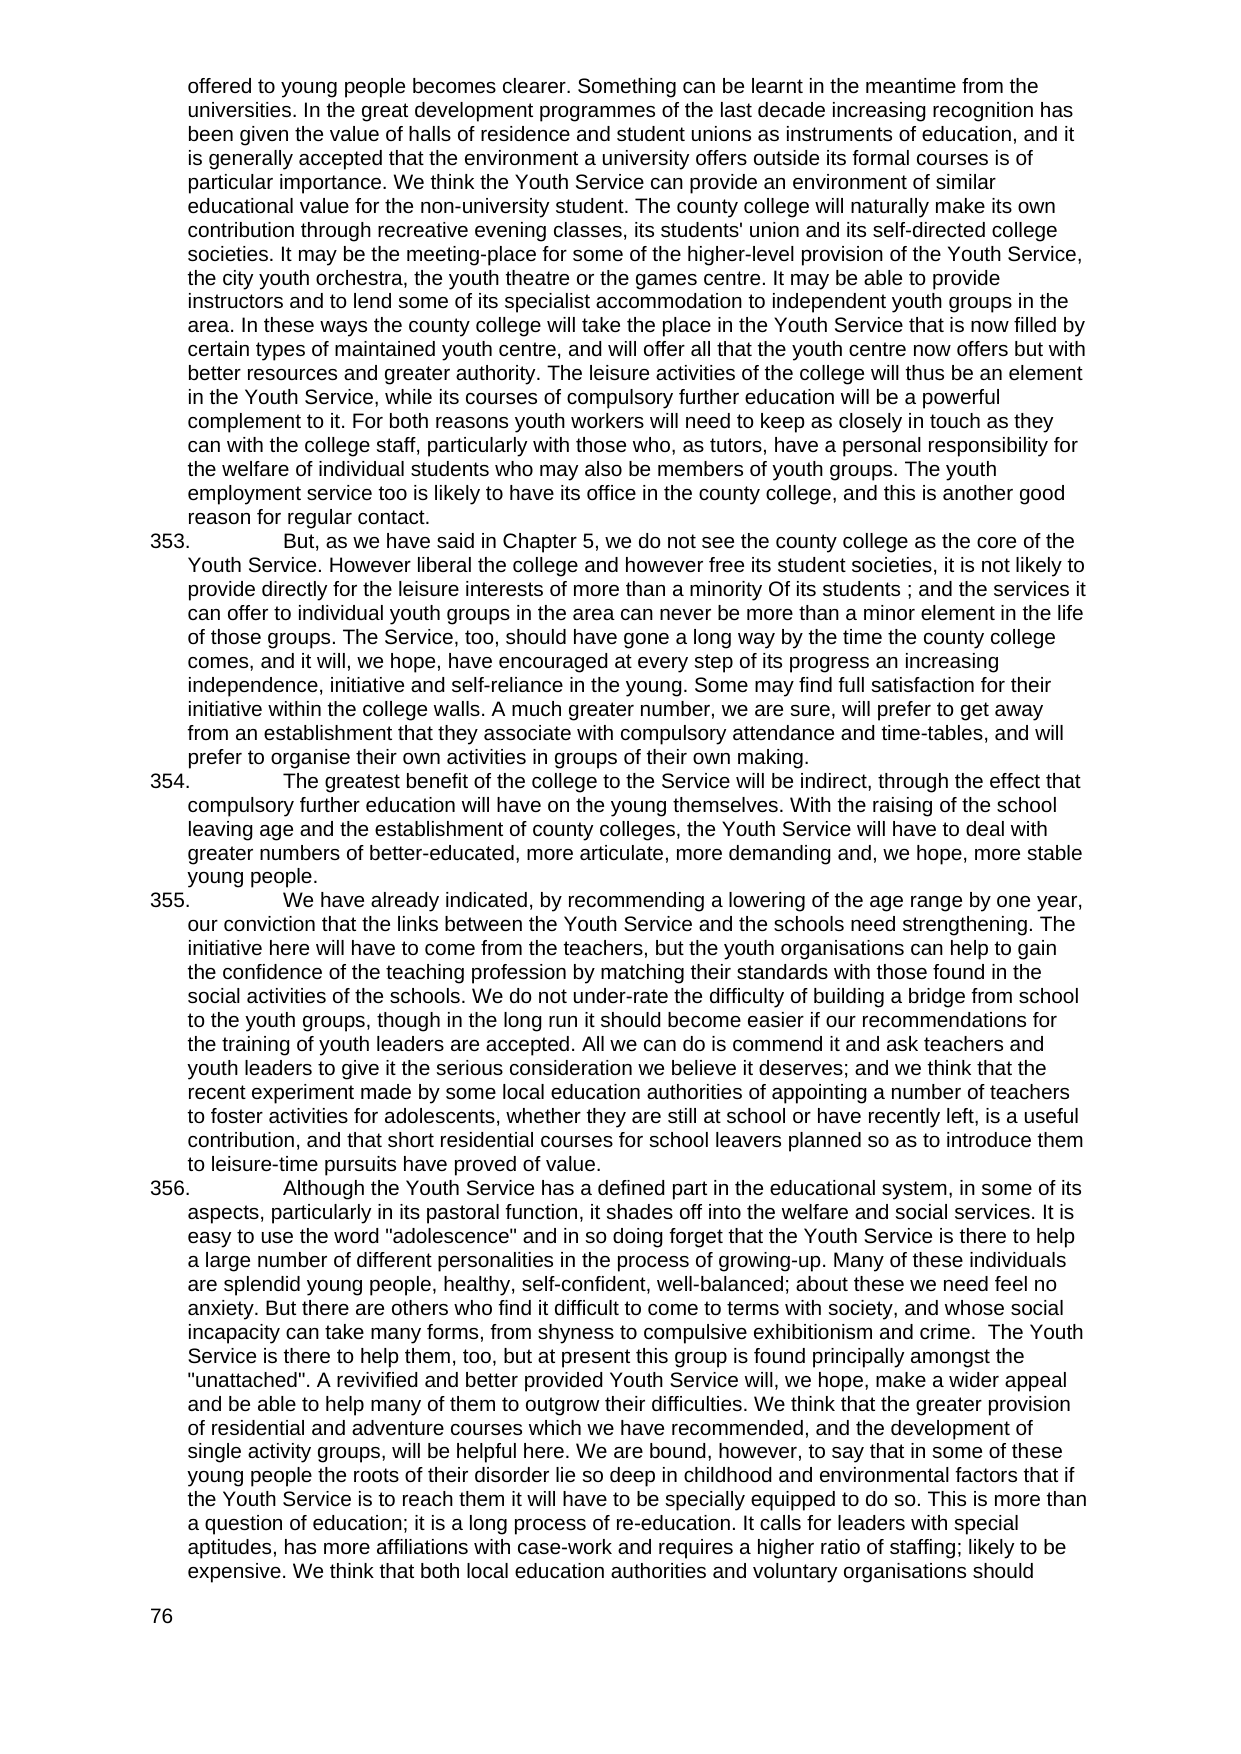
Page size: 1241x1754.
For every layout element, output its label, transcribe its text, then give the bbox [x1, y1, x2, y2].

list Although the Youth Service has a defined part in the educational system, in some of its aspects, particularly in its pastoral function, it shades off into the welfare and social services. It is easy to use the word "adolescence" and in so doing forget that the Youth Service is there to help a large number of different personalities in the process of growing-up. Many of these individuals are splendid young people, healthy, self-confident, well-balanced; about these we need feel no anxiety. But there are others who find it difficult to come to terms with society, and whose social incapacity can take many forms, from shyness to compulsive exhibitionism and crime. The Youth Service is there to help them, too, but at present this group is found principally amongst the "unattached". A revivified and better provided Youth Service will, we hope, make a wider appeal and be able to help many of them to outgrow their difficulties. We think that the greater provision of residential and adventure courses which we have recommended, and the development of single activity groups, will be helpful here. We are bound, however, to say that in some of these young people the roots of their disorder lie so deep in childhood and environmental factors that if the Youth Service is to reach them it will have to be specially equipped to do so. This is more than a question of education; it is a long process of re-education. It calls for leaders with special aptitudes, has more affiliations with case-work and requires a higher ratio of staffing; likely to be expensive. We think that both local education authorities and voluntary organisations should [150, 1176, 1090, 1583]
list We have already indicated, by recommending a lowering of the age range by one year, our conviction that the links between the Youth Service and the schools need strengthening. The initiative here will have to come from the teachers, but the youth organisations can help to gain the confidence of the teaching profession by matching their standards with those found in the social activities of the schools. We do not under-rate the difficulty of building a bridge from school to the youth groups, though in the long run it should become easier if our recommendations for the training of youth leaders are accepted. All we can do is commend it and ask teachers and youth leaders to give it the serious consideration we believe it deserves; and we think that the recent experiment made by some local education authorities of appointing a number of teachers to foster activities for adolescents, whether they are still at school or have recently left, is a useful contribution, and that short residential courses for school leavers planned so as to introduce them to leisure-time pursuits have proved of value. [150, 888, 1090, 1176]
list offered to young people becomes clearer. Something can be learnt in the meantime from the universities. In the great development programmes of the last decade increasing recognition has been given the value of halls of residence and student unions as instruments of education, and it is generally accepted that the environment a university offers outside its formal courses is of particular importance. We think the Youth Service can provide an environment of similar educational value for the non-university student. The county college will naturally make its own contribution through recreative evening classes, its students' union and its self-directed college societies. It may be the meeting-place for some of the higher-level provision of the Youth Service, the city youth orchestra, the youth theatre or the games centre. It may be able to provide instructors and to lend some of its specialist accommodation to independent youth groups in the area. In these ways the county college will take the place in the Youth Service that is now filled by certain types of maintained youth centre, and will offer all that the youth centre now offers but with better resources and greater authority. The leisure activities of the college will thus be an element in the Youth Service, while its courses of compulsory further education will be a powerful complement to it. For both reasons youth workers will need to keep as closely in touch as they can with the college staff, particularly with those who, as tutors, have a personal responsibility for the welfare of individual students who may also be members of youth groups. The youth employment service too is likely to have its office in the county college, and this is another good reason for regular contact. [150, 74, 1090, 529]
list The greatest benefit of the college to the Service will be indirect, through the effect that compulsory further education will have on the young themselves. With the raising of the school leaving age and the establishment of county colleges, the Youth Service will have to deal with greater numbers of better-educated, more articulate, more demanding and, we hope, more stable young people. [150, 768, 1090, 888]
list But, as we have said in Chapter 5, we do not see the county college as the core of the Youth Service. However liberal the college and however free its student societies, it is not likely to provide directly for the leisure interests of more than a minority Of its students ; and the services it can offer to individual youth groups in the area can never be more than a minor element in the life of those groups. The Service, too, should have gone a long way by the time the county college comes, and it will, we hope, have encouraged at every step of its progress an increasing independence, initiative and self-reliance in the young. Some may find full satisfaction for their initiative within the college walls. A much greater number, we are sure, will prefer to get away from an establishment that they associate with compulsory attendance and time-tables, and will prefer to organise their own activities in groups of their own making. [150, 529, 1090, 768]
